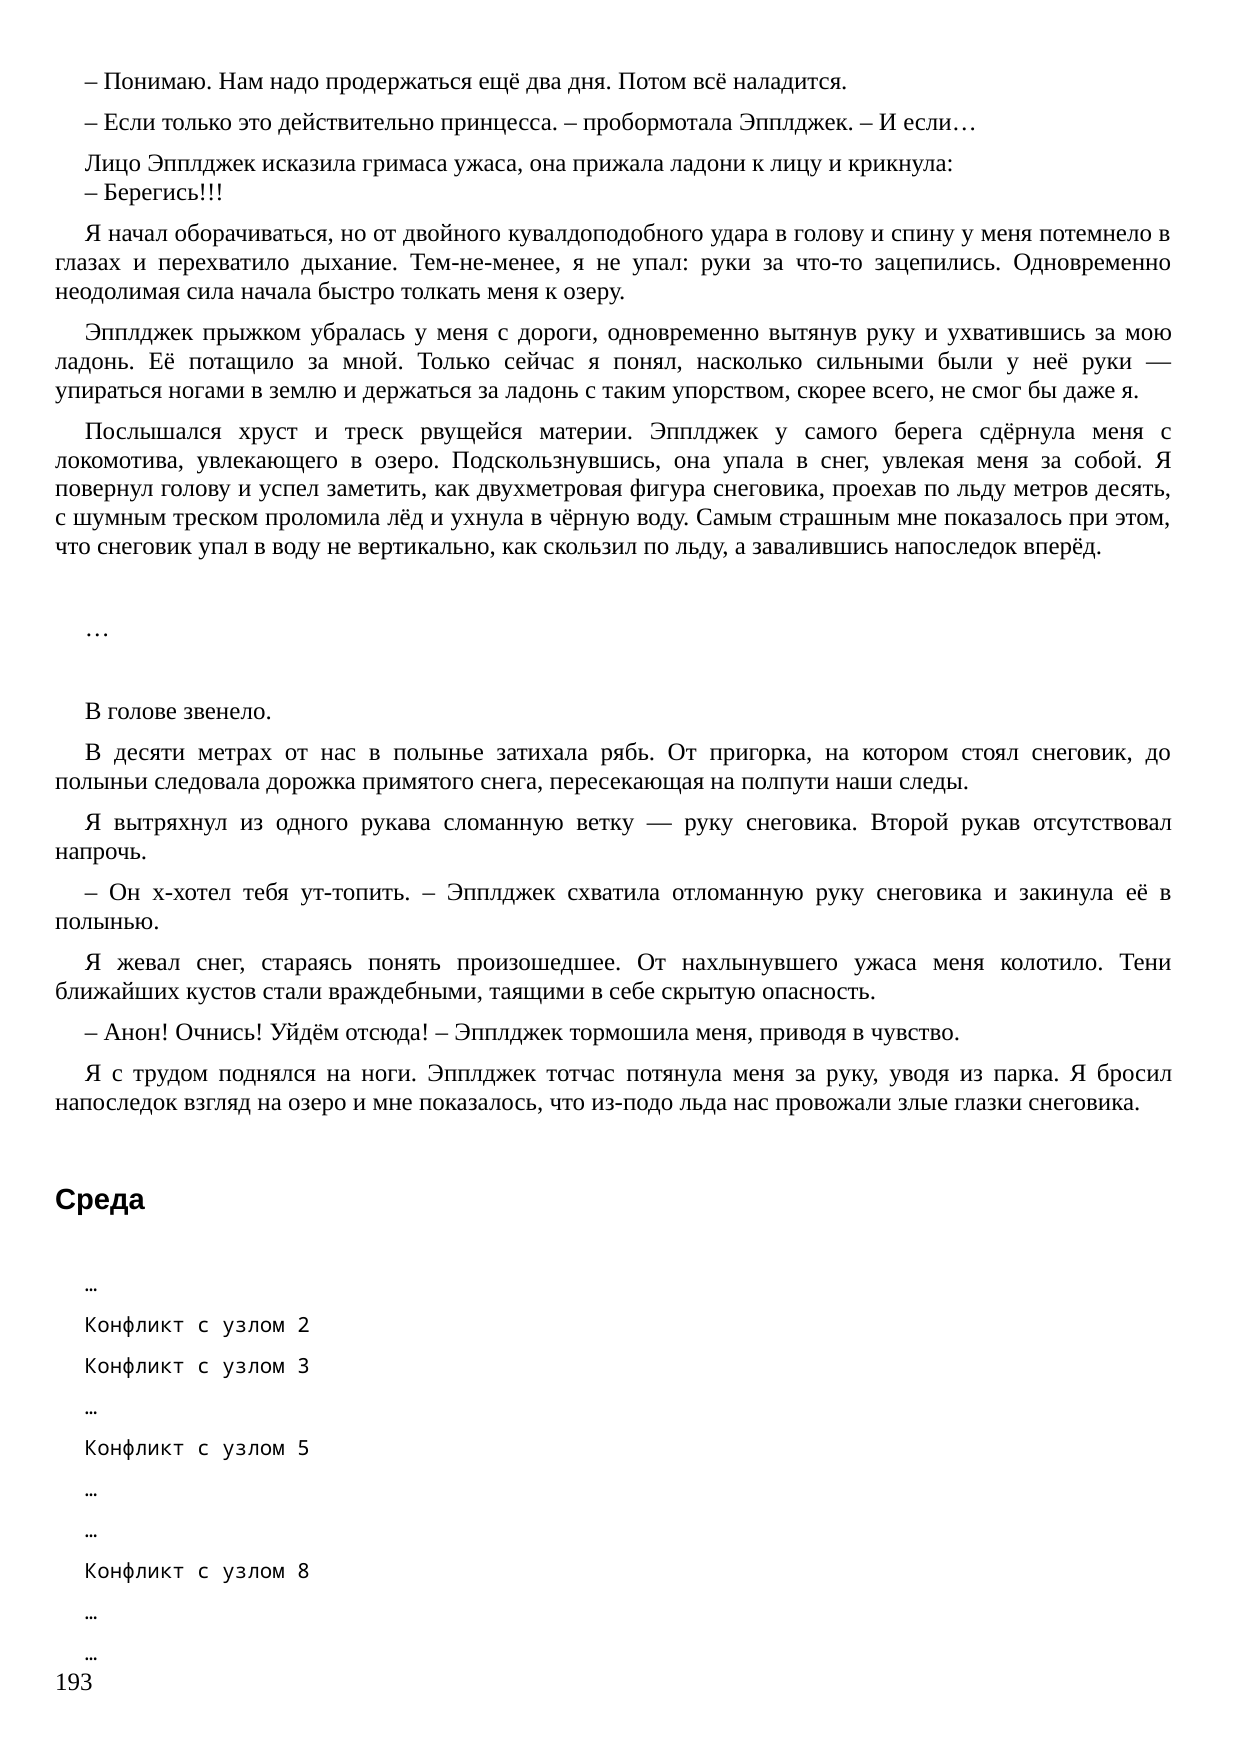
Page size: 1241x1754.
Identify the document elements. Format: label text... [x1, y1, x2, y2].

text … [55, 1638, 1173, 1666]
text В десяти метрах от нас в полынье затихала рябь. От пригорка, на котором стоял снеговик, до полыньи следовала дорожка примятого снега, пересекающая на полпути наши следы. [55, 737, 1173, 795]
text Конфликт с узлом 8 [55, 1556, 1173, 1584]
text Конфликт с узлом 2 [55, 1311, 1173, 1339]
text Я начал оборачиваться, но от двойного кувалдоподобного удара в голову и спину у меня потемнело в глазах и перехватило дыхание. Тем-не-менее, я не упал: руки за что-то зацепились. Одновременно неодолимая сила начала быстро толкать меня к озеру. [55, 218, 1173, 305]
text … [55, 1474, 1173, 1503]
text В голове звенело. [55, 696, 1173, 725]
text Конфликт с узлом 5 [55, 1433, 1173, 1462]
text Я с трудом поднялся на ноги. Эпплджек тотчас потянула меня за руку, уводя из парка. Я бросил напоследок взгляд на озеро и мне показалось, что из-подо льда нас провожали злые глазки снеговика. [55, 1058, 1173, 1116]
text – Если только это действительно принцесса. – пробормотала Эпплджек. – И если… [55, 107, 1173, 136]
text – Понимаю. Нам надо продержаться ещё два дня. Потом всё наладится. [55, 66, 1173, 95]
text Эпплджек прыжком убралась у меня с дороги, одновременно вытянув руку и ухватившись за мою ладонь. Её потащило за мной. Только сейчас я понял, насколько сильными были у неё руки — упираться ногами в землю и держаться за ладонь с таким упорством, скорее всего, не смог бы даже я. [55, 317, 1173, 403]
text … [55, 613, 1173, 642]
text Лицо Эпплджек исказила гримаса ужаса, она прижала ладони к лицу и крикнула: [55, 148, 1173, 177]
text … [55, 1515, 1173, 1544]
text Конфликт с узлом 3 [55, 1351, 1173, 1380]
text – Он х-хотел тебя ут-топить. – Эпплджек схватила отломанную руку снеговика и закинула её в полынью. [55, 877, 1173, 935]
text Послышался хруст и треск рвущейся материи. Эпплджек у самого берега сдёрнула меня с локомотива, увлекающего в озеро. Подскользнувшись, она упала в снег, увлекая меня за собой. Я повернул голову и успел заметить, как двухметровая фигура снеговика, проехав по льду метров десять, с шумным треском проломила лёд и ухнула в чёрную воду. Самым страшным мне показалось при этом, что снеговик упал в воду не вертикально, как скользил по льду, а завалившись напоследок вперёд. [55, 416, 1173, 560]
text Я жевал снег, стараясь понять произошедшее. От нахлынувшего ужаса меня колотило. Тени ближайших кустов стали враждебными, таящими в себе скрытую опасность. [55, 947, 1173, 1005]
text … [55, 1392, 1173, 1421]
text … [55, 1269, 1173, 1298]
text – Анон! Очнись! Уйдём отсюда! – Эпплджек тормошила меня, приводя в чувство. [55, 1017, 1173, 1046]
subtitle Среда [55, 1182, 1173, 1216]
text … [55, 1597, 1173, 1626]
text Я вытряхнул из одного рукава сломанную ветку — руку снеговика. Второй рукав отсутствовал напрочь. [55, 807, 1173, 865]
text – Берегись!!! [55, 177, 1173, 206]
